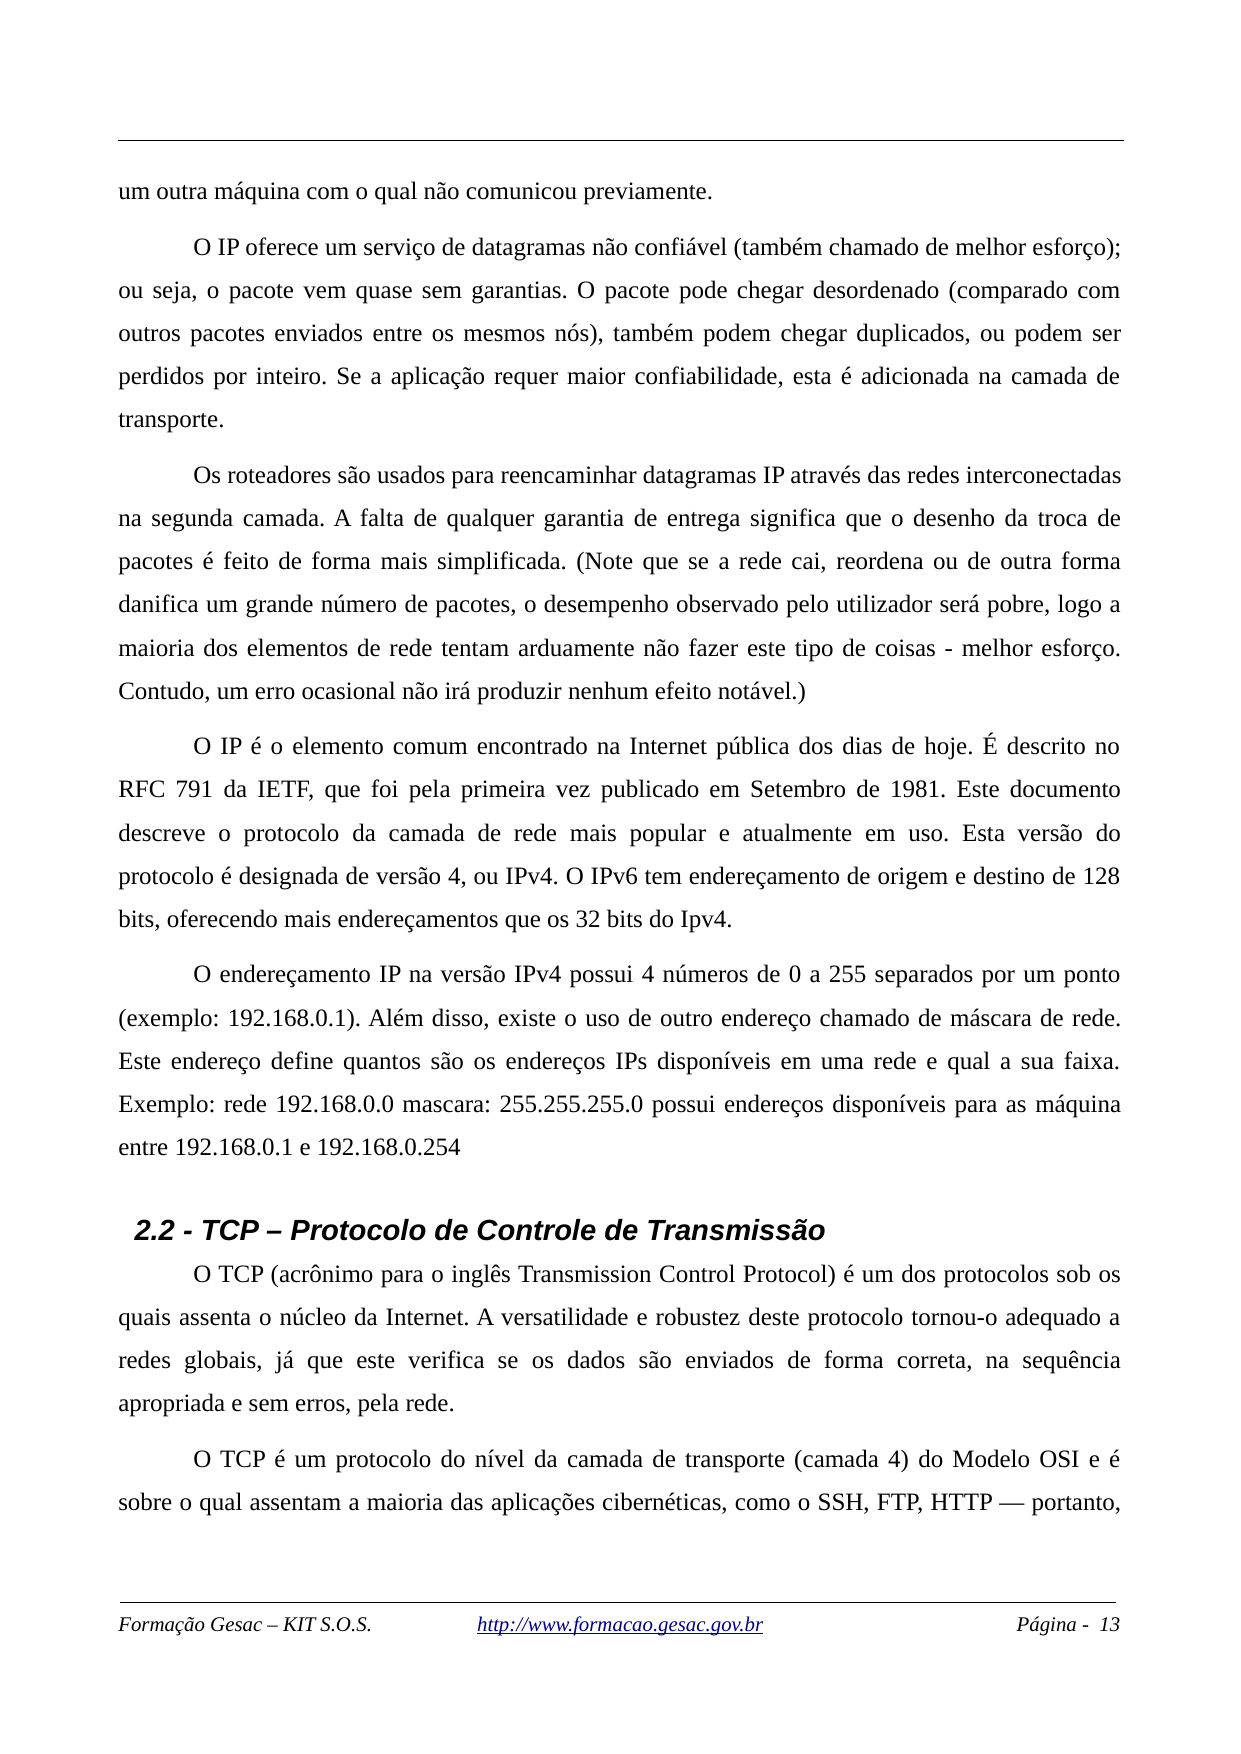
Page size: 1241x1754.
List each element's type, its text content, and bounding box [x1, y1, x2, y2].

text O IP é o elemento comum encontrado na Internet pública dos dias de hoje. É descrito no RFC 791 da IETF, que foi pela primeira vez publicado em Setembro de 1981. Este documento descreve o protocolo da camada de rede mais popular e atualmente em uso. Esta versão do protocolo é designada de versão 4, ou IPv4. O IPv6 tem endereçamento de origem e destino de 128 bits, oferecendo mais endereçamentos que os 32 bits do Ipv4. [118, 731, 1122, 933]
subtitle 2.2 - TCP – Protocolo de Controle de Transmissão [118, 1213, 1122, 1246]
text um outra máquina com o qual não comunicou previamente. [118, 176, 1122, 205]
text O IP oferece um serviço de datagramas não confiável (também chamado de melhor esforço); ou seja, o pacote vem quase sem garantias. O pacote pode chegar desordenado (comparado com outros pacotes enviados entre os mesmos nós), também podem chegar duplicados, ou podem ser perdidos por inteiro. Se a aplicação requer maior confiabilidade, esta é adicionada na camada de transporte. [118, 232, 1122, 433]
text O TCP é um protocolo do nível da camada de transporte (camada 4) do Modelo OSI e é sobre o qual assentam a maioria das aplicações cibernéticas, como o SSH, FTP, HTTP — portanto, [118, 1444, 1122, 1516]
text Os roteadores são usados para reencaminhar datagramas IP através das redes interconectadas na segunda camada. A falta de qualquer garantia de entrega significa que o desenho da troca de pacotes é feito de forma mais simplificada. (Note que se a rede cai, reordena ou de outra forma danifica um grande número de pacotes, o desempenho observado pelo utilizador será pobre, logo a maioria dos elementos de rede tentam arduamente não fazer este tipo de coisas - melhor esforço. Contudo, um erro ocasional não irá produzir nenhum efeito notável.) [118, 460, 1122, 704]
text O TCP (acrônimo para o inglês Transmission Control Protocol) é um dos protocolos sob os quais assenta o núcleo da Internet. A versatilidade e robustez deste protocolo tornou-o adequado a redes globais, já que este verifica se os dados são enviados de forma correta, na sequência apropriada e sem erros, pela rede. [118, 1259, 1122, 1417]
text O endereçamento IP na versão IPv4 possui 4 números de 0 a 255 separados por um ponto (exemplo: 192.168.0.1). Além disso, existe o uso de outro endereço chamado de máscara de rede. Este endereço define quantos são os endereços IPs disponíveis em uma rede e qual a sua faixa. Exemplo: rede 192.168.0.0 mascara: 255.255.255.0 possui endereços disponíveis para as máquina entre 192.168.0.1 e 192.168.0.254 [118, 959, 1122, 1161]
